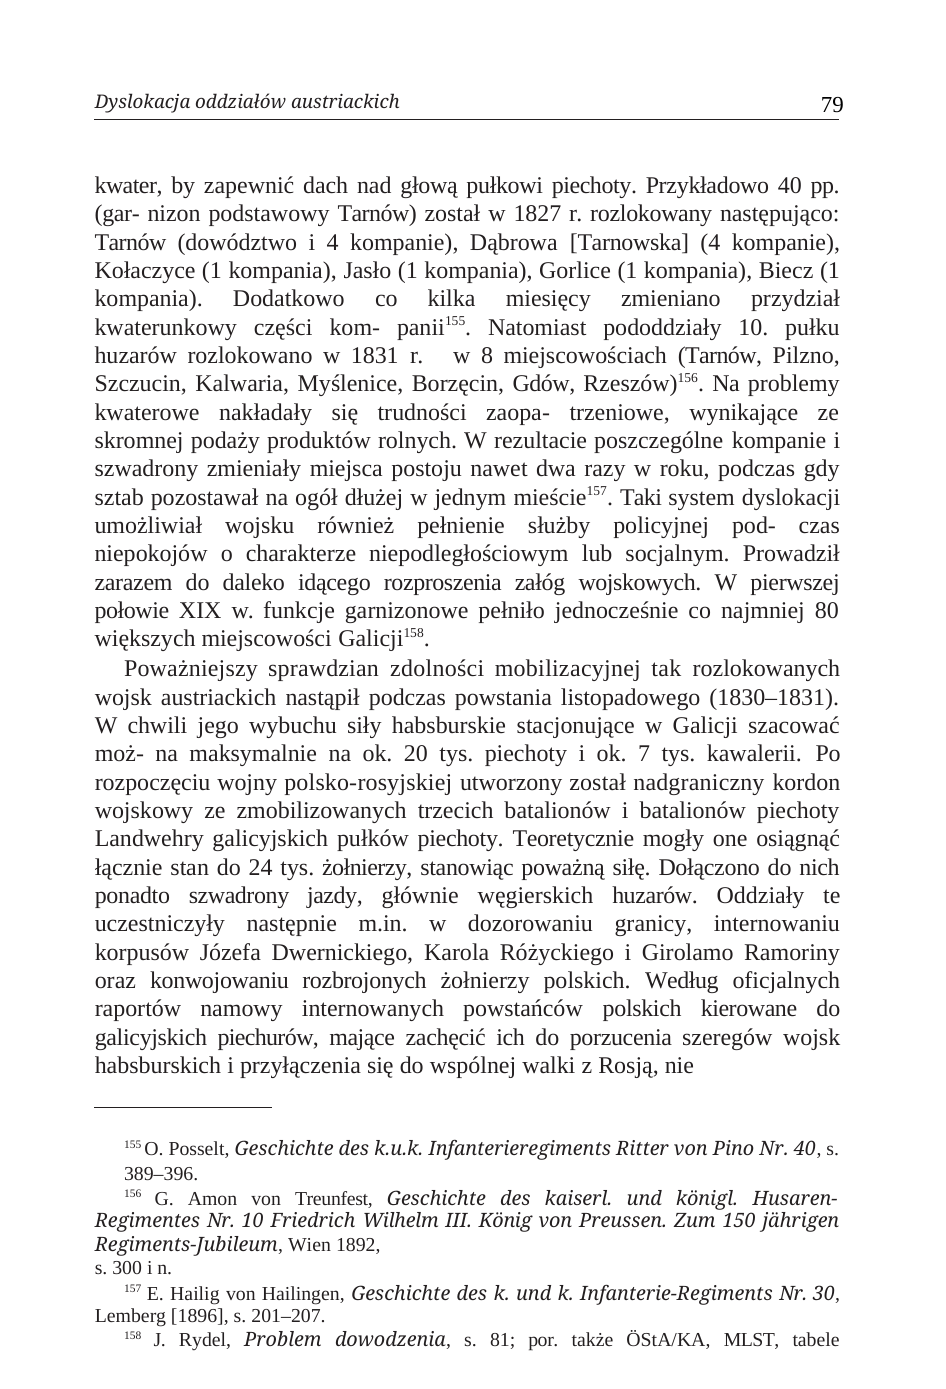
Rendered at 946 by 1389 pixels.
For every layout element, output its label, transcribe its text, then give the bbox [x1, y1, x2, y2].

text Poważniejszy sprawdzian zdolności mobilizacyjnej tak rozlokowanych wojsk austriackich nastąpił podczas powstania listopadowego (1830–1831). W chwili jego wybuchu siły habsburskie stacjonujące w Galicji szacować moż- na maksymalnie na ok. 20 tys. piechoty i ok. 7 tys. kawalerii. Po rozpoczęciu wojny polsko-rosyjskiej utworzony został nadgraniczny kordon wojskowy ze zmobilizowanych trzecich batalionów i batalionów piechoty Landwehry galicyjskich pułków piechoty. Teoretycznie mogły one osiągnąć łącznie stan do 24 tys. żołnierzy, stanowiąc poważną siłę. Dołączono do nich ponadto szwadrony jazdy, głównie węgierskich huzarów. Oddziały te uczestniczyły następnie m.in. w dozorowaniu granicy, internowaniu korpusów Józefa Dwernickiego, Karola Różyckiego i Girolamo Ramoriny oraz konwojowaniu rozbrojonych żołnierzy polskich. Według oficjalnych raportów namowy internowanych powstańców polskich kierowane do galicyjskich piechurów, mające zachęcić ich do porzucenia szeregów wojsk habsburskich i przyłączenia się do wspólnej walki z Rosją, nie [94, 654, 840, 1078]
text 156 G. Amon von Treunfest, Geschichte des kaiserl. und königl. Husaren-Regimentes Nr. 10 Friedrich Wilhelm III. König von Preussen. Zum 150 jährigen Regiments-Jubileum, Wien 1892, [94, 1186, 840, 1257]
text kwater, by zapewnić dach nad głową pułkowi piechoty. Przykładowo 40 pp. (gar- nizon podstawowy Tarnów) został w 1827 r. rozlokowany następująco: Tarnów (dowództwo i 4 kompanie), Dąbrowa [Tarnowska] (4 kompanie), Kołaczyce (1 kompania), Jasło (1 kompania), Gorlice (1 kompania), Biecz (1 kompania). Dodatkowo co kilka miesięcy zmieniano przydział kwaterunkowy części kom- panii155. Natomiast pododdziały 10. pułku huzarów rozlokowano w 1831 r. w 8 miejscowościach (Tarnów, Pilzno, Szczucin, Kalwaria, Myślenice, Borzęcin, Gdów, Rzeszów)156. Na problemy kwaterowe nakładały się trudności zaopa- trzeniowe, wynikające ze skromnej podaży produktów rolnych. W rezultacie poszczególne kompanie i szwadrony zmieniały miejsca postoju nawet dwa razy w roku, podczas gdy sztab pozostawał na ogół dłużej w jednym mieście157. Taki system dyslokacji umożliwiał wojsku również pełnienie służby policyjnej pod- czas niepokojów o charakterze niepodległościowym lub socjalnym. Prowadził zarazem do daleko idącego rozproszenia załóg wojskowych. W pierwszej połowie XIX w. funkcje garnizonowe pełniło jednocześnie co najmniej 80 większych miejscowości Galicji158. [94, 171, 840, 652]
text 158 J. Rydel, Problem dowodzenia, s. 81; por. także ÖStA/KA, MLST, tabele [94, 1328, 840, 1352]
text 155 O. Posselt, Geschichte des k.u.k. Infanterieregiments Ritter von Pino Nr. 40, s. 389–396. [124, 1136, 879, 1185]
text 157 E. Hailig von Hailingen, Geschichte des k. und k. Infanterie-Regiments Nr. 30, Lemberg [1896], s. 201–207. [94, 1279, 840, 1327]
text s. 300 i n. [94, 1257, 879, 1279]
